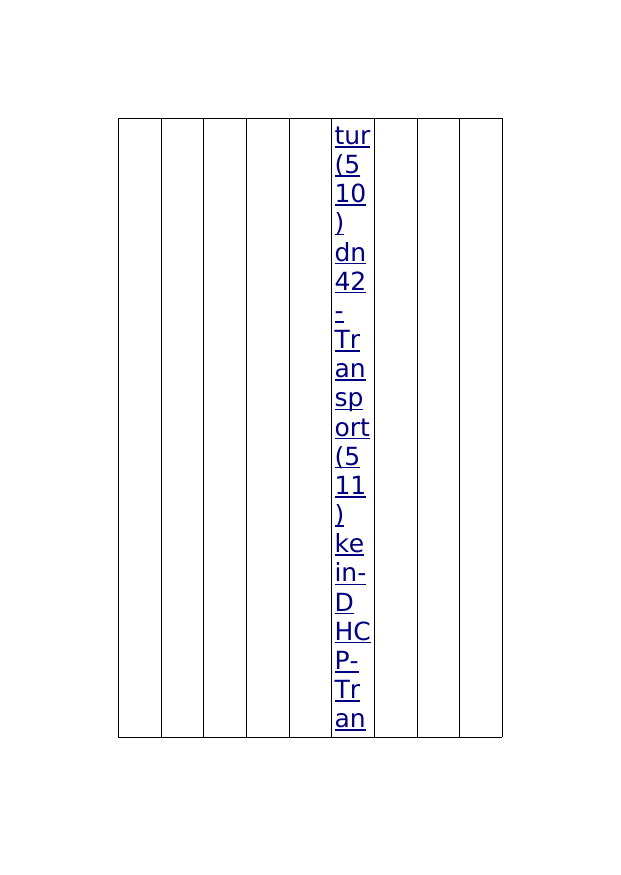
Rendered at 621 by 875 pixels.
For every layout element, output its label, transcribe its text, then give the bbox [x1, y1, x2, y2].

table_cell [204, 119, 246, 737]
table_cell [418, 119, 459, 737]
table_cell [375, 119, 417, 737]
table_cell [290, 119, 331, 737]
table_cell [162, 119, 203, 737]
table_cell [119, 119, 161, 737]
table_cell [247, 119, 289, 737]
table_cell tur (510) dn42-Transport (511) kein-DHCP-Tran [332, 119, 374, 737]
table_cell [460, 119, 502, 737]
